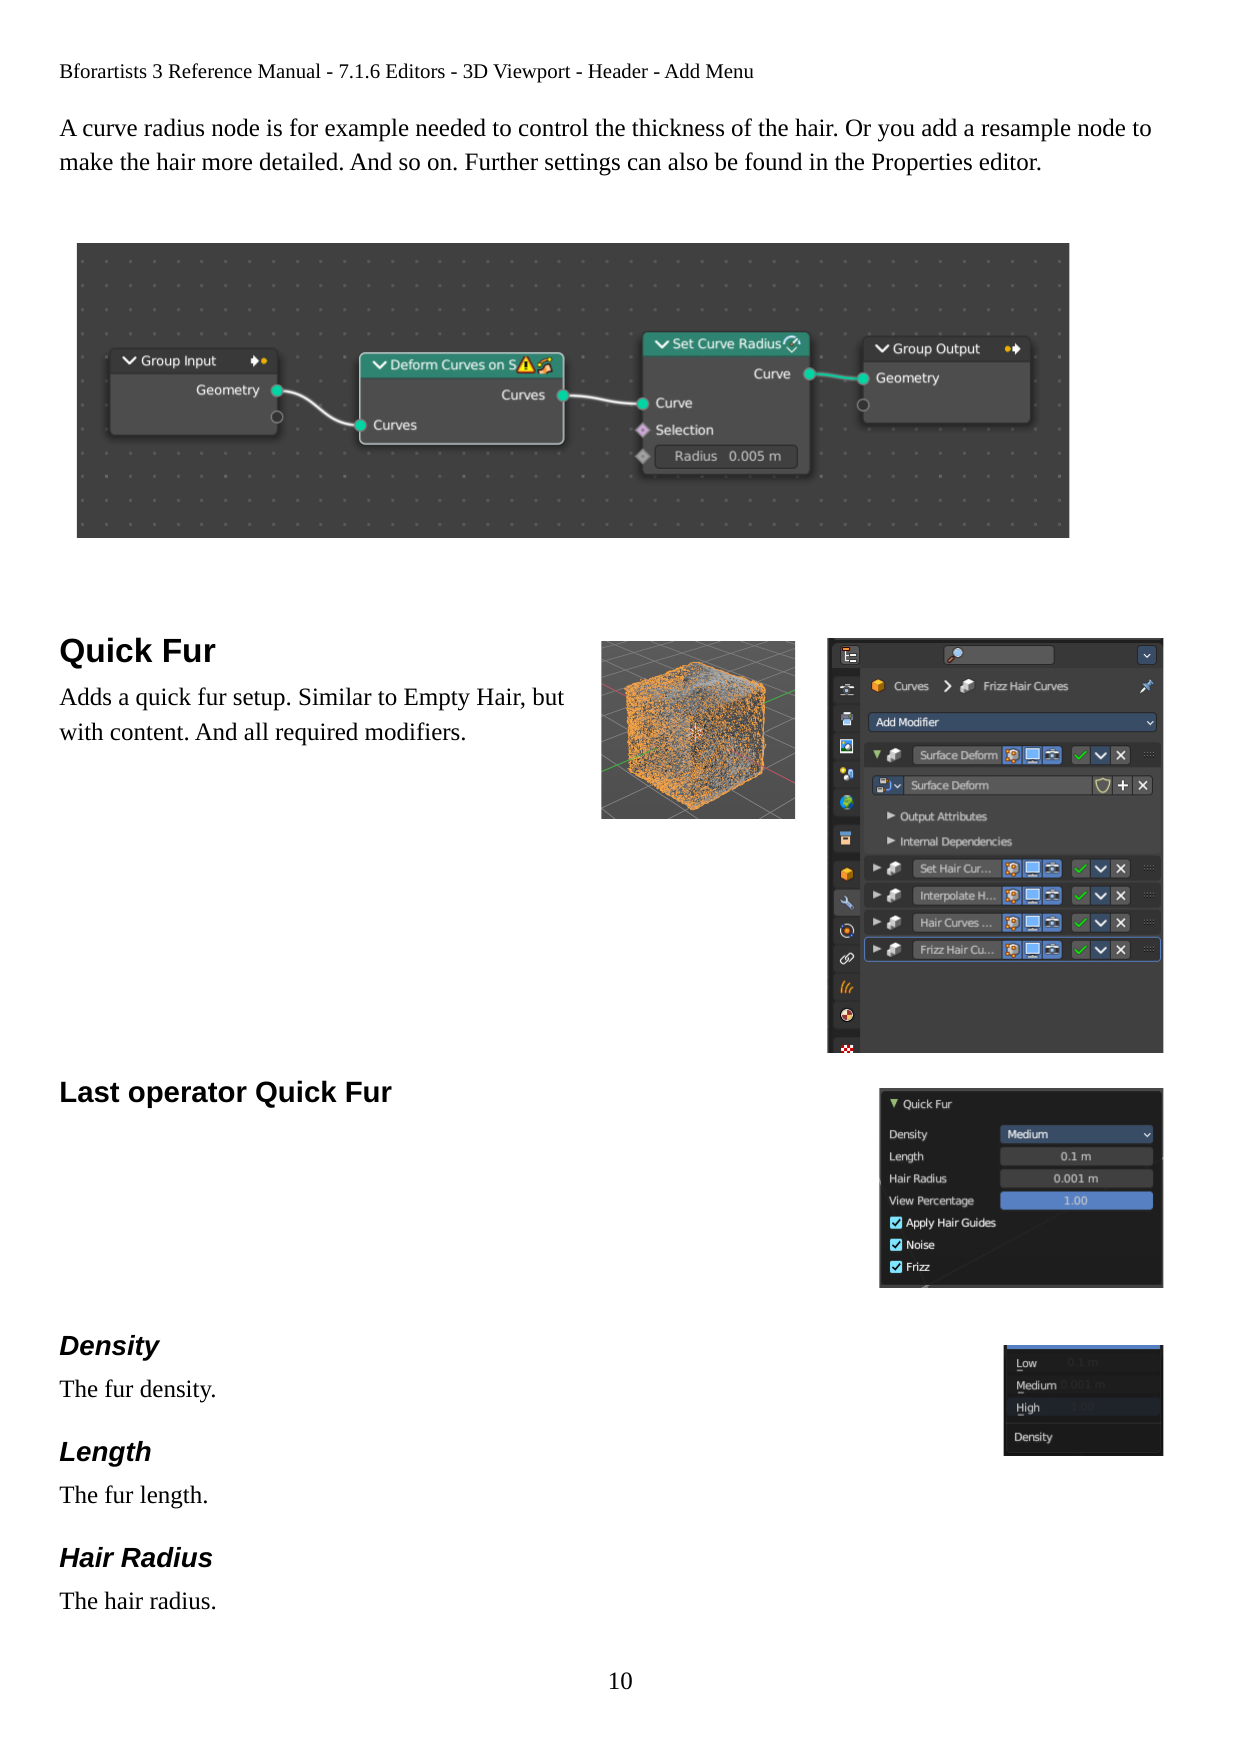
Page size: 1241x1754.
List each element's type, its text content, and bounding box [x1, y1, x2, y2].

subtitle Density [59, 1330, 1181, 1362]
text The hair radius. [59, 1586, 1181, 1615]
text The fur length. [59, 1480, 1181, 1509]
picture [827, 638, 1164, 1053]
text [796, 682, 827, 745]
subtitle Quick Fur [59, 631, 1181, 670]
picture [879, 1088, 1164, 1288]
text [1164, 1374, 1181, 1403]
subtitle Hair Radius [59, 1542, 1181, 1573]
text Adds a quick fur setup. Similar to Empty Hair, but with content. And all required modifiers. [59, 682, 601, 745]
text A curve radius node is for example needed to control the thickness of the hair. Or you add a resample node to make the hair more detailed. And so on. Further settings can also be found in the Properties editor. [59, 113, 1181, 176]
picture [1003, 1345, 1164, 1456]
subtitle Length [59, 1436, 1181, 1467]
subtitle Last operator Quick Fur [59, 1075, 1181, 1108]
text The fur density. [59, 1374, 1003, 1403]
picture [601, 641, 796, 819]
picture [76, 243, 1070, 538]
